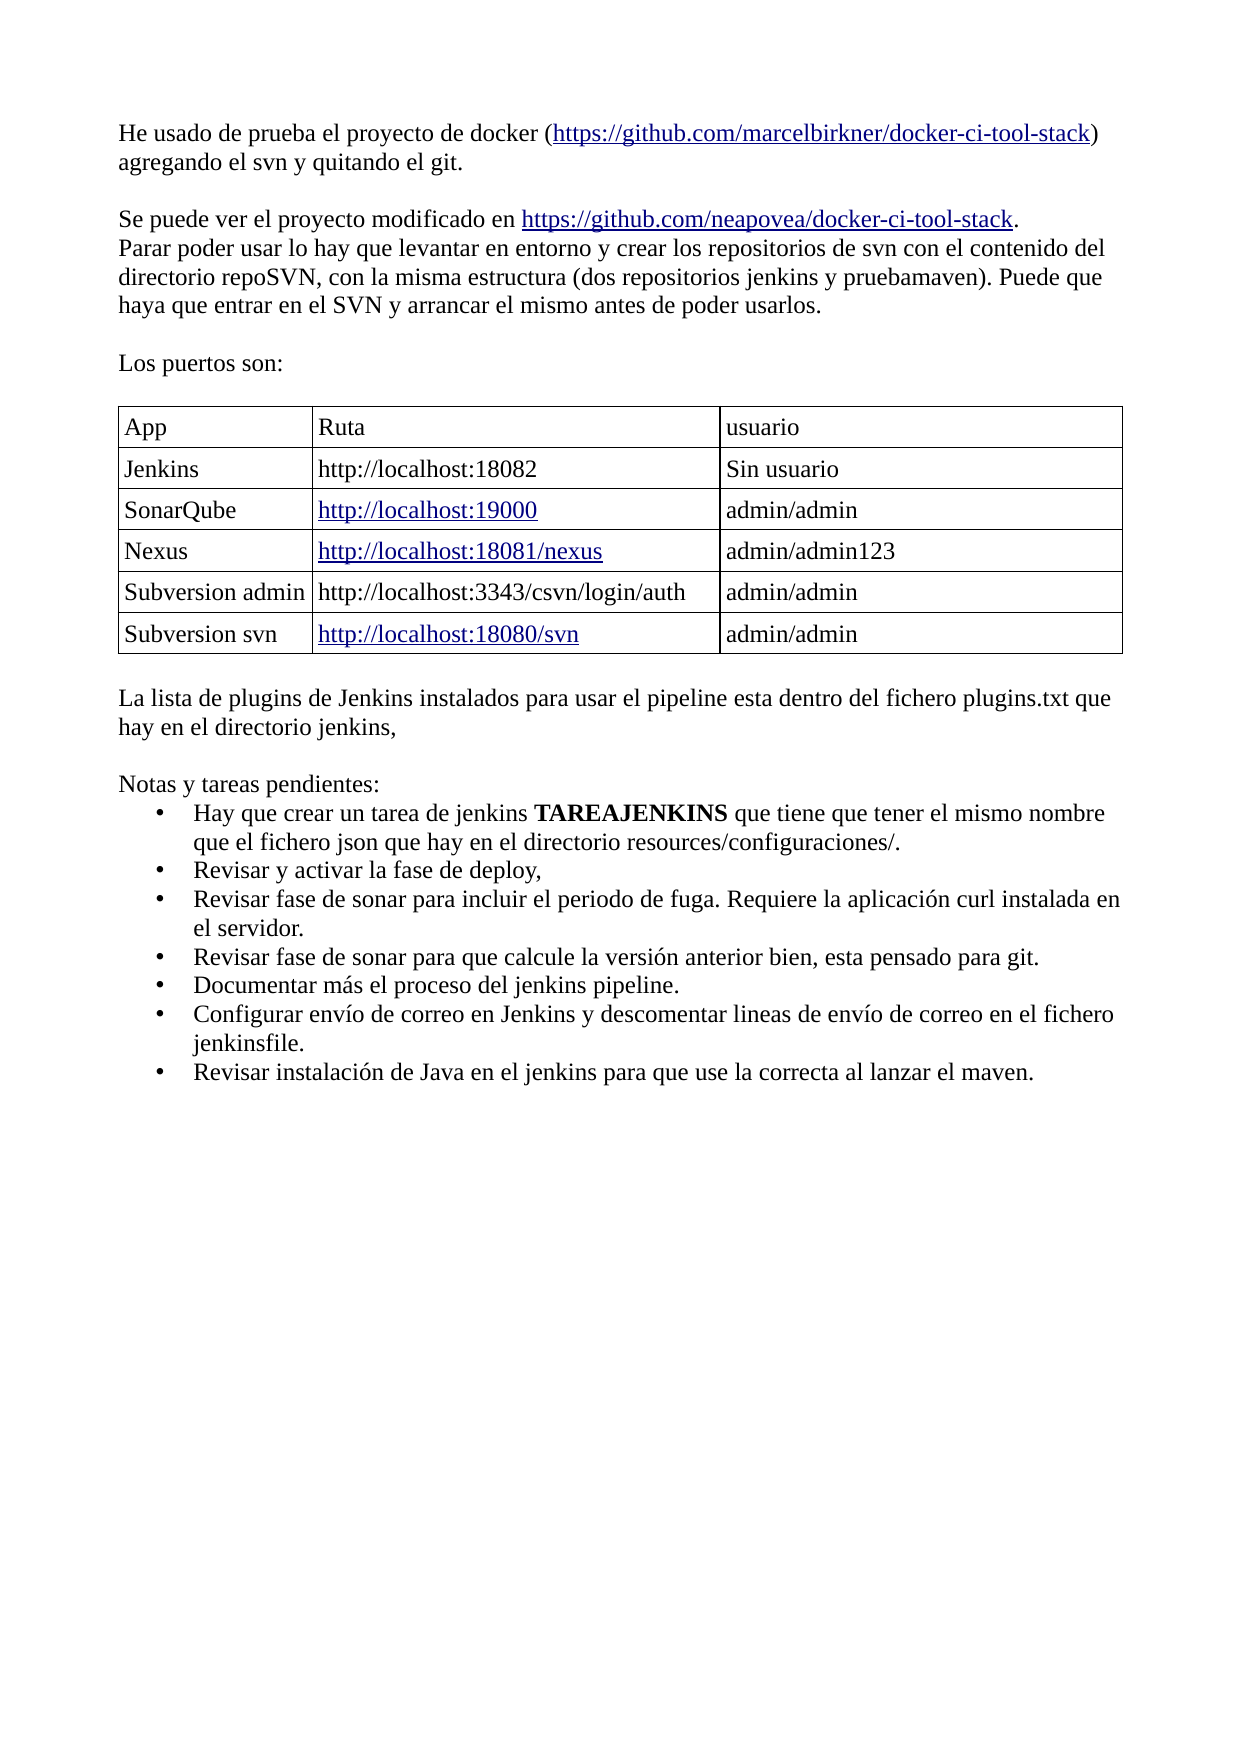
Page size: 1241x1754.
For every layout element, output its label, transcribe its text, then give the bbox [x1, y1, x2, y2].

table_header usuario [721, 407, 1122, 447]
list Revisar fase de sonar para que calcule la versión anterior bien, esta pensado para git. [156, 942, 1122, 970]
table_cell Sin usuario [721, 448, 1122, 488]
text He usado de prueba el proyecto de docker (https://github.com/marcelbirkner/docker-ci-tool-stack) agregando el svn y quitando el git. [118, 118, 1122, 176]
table_cell admin/admin [721, 489, 1122, 529]
table_cell admin/admin123 [721, 530, 1122, 571]
text Se puede ver el proyecto modificado en https://github.com/neapovea/docker-ci-tool-stack. [118, 204, 1122, 233]
table_cell http://localhost:18080/svn [313, 613, 719, 653]
table_header App [119, 407, 312, 447]
table_header Ruta [313, 407, 719, 447]
table_cell http://localhost:3343/csvn/login/auth [313, 572, 719, 612]
text Notas y tareas pendientes: [118, 769, 1122, 798]
list Revisar y activar la fase de deploy, [156, 855, 1122, 884]
table_cell http://localhost:19000 [313, 489, 719, 529]
text Parar poder usar lo hay que levantar en entorno y crear los repositorios de svn con el contenido del directorio repoSVN, con la misma estructura (dos repositorios jenkins y pruebamaven). Puede que haya que entrar en el SVN y arrancar el mismo antes de poder usarlos. [118, 233, 1122, 319]
list Revisar fase de sonar para incluir el periodo de fuga. Requiere la aplicación curl instalada en el servidor. [156, 884, 1122, 942]
table_cell Nexus [119, 530, 312, 571]
list Documentar más el proceso del jenkins pipeline. [156, 970, 1122, 999]
table_cell admin/admin [721, 613, 1122, 653]
list Revisar instalación de Java en el jenkins para que use la correcta al lanzar el maven. [156, 1057, 1122, 1085]
table_cell SonarQube [119, 489, 312, 529]
table_cell http://localhost:18082 [313, 448, 719, 488]
table_cell http://localhost:18081/nexus [313, 530, 719, 571]
table_cell Jenkins [119, 448, 312, 488]
table_cell admin/admin [721, 572, 1122, 612]
text Los puertos son: [118, 348, 1122, 377]
table_cell Subversion admin [119, 572, 312, 612]
table_cell Subversion svn [119, 613, 312, 653]
list Hay que crear un tarea de jenkins TAREAJENKINS que tiene que tener el mismo nombre que el fichero json que hay en el directorio resources/configuraciones/. [156, 798, 1122, 855]
list Configurar envío de correo en Jenkins y descomentar lineas de envío de correo en el fichero jenkinsfile. [156, 999, 1122, 1057]
text La lista de plugins de Jenkins instalados para usar el pipeline esta dentro del fichero plugins.txt que hay en el directorio jenkins, [118, 683, 1122, 740]
